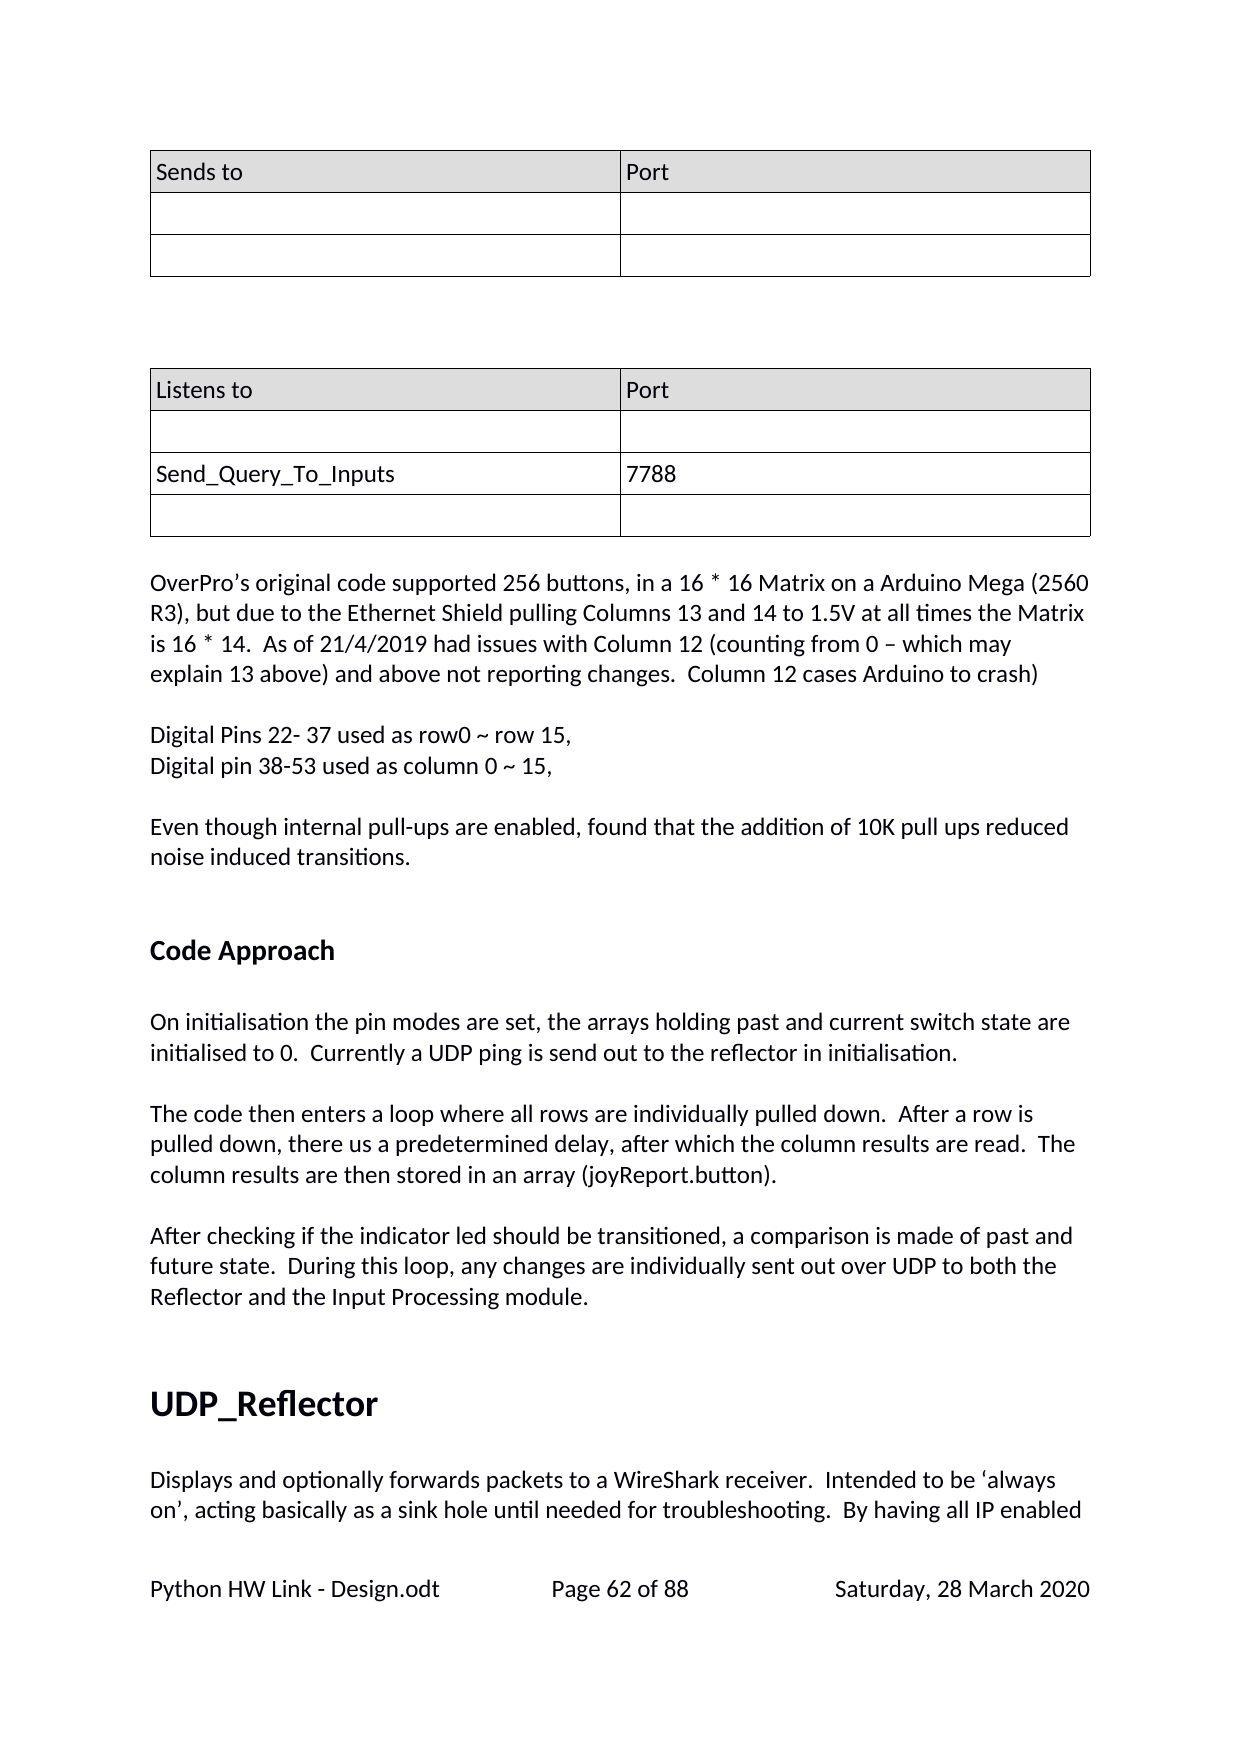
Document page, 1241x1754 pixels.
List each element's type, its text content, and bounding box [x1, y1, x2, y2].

table_cell [151, 495, 620, 536]
table_header Sends to [151, 151, 620, 192]
table_cell Send_Query_To_Inputs [151, 453, 620, 494]
text Even though internal pull-ups are enabled, found that the addition of 10K pull ups reduced noise induced transitions. [150, 811, 1090, 872]
table_cell [151, 411, 620, 452]
subtitle UDP_Reflector [150, 1379, 1090, 1425]
table_cell [621, 193, 1090, 234]
table_header Port [621, 151, 1090, 192]
subtitle Code Approach [150, 932, 1090, 967]
text OverPro’s original code supported 256 buttons, in a 16 * 16 Matrix on a Arduino Mega (2560 R3), but due to the Ethernet Shield pulling Columns 13 and 14 to 1.5V at all times the Matrix is 16 * 14. As of 21/4/2019 had issues with Column 12 (counting from 0 – which may explain 13 above) and above not reporting changes. Column 12 cases Arduino to crash) [150, 567, 1090, 689]
text The code then enters a loop where all rows are individually pulled down. After a row is pulled down, there us a predetermined delay, after which the column results are read. The column results are then stored in an array (joyReport.button). [150, 1098, 1090, 1189]
text Digital Pins 22- 37 used as row0 ~ row 15, [150, 719, 1090, 750]
text Displays and optionally forwards packets to a WireShark receiver. Intended to be ‘always on’, acting basically as a sink hole until needed for troubleshooting. By having all IP enabled [150, 1464, 1090, 1525]
table_cell [621, 495, 1090, 536]
table_cell 7788 [621, 453, 1090, 494]
table_header Port [621, 369, 1090, 410]
table_header Listens to [151, 369, 620, 410]
text After checking if the indicator led should be transitioned, a comparison is made of past and future state. During this loop, any changes are individually sent out over UDP to both the Reflector and the Input Processing module. [150, 1220, 1090, 1311]
text On initialisation the pin modes are set, the arrays holding past and current switch state are initialised to 0. Currently a UDP ping is send out to the reflector in initialisation. [150, 1006, 1090, 1067]
table_cell [621, 411, 1090, 452]
table_cell [151, 193, 620, 234]
table_cell [621, 235, 1090, 276]
text Digital pin 38-53 used as column 0 ~ 15, [150, 750, 1090, 781]
table_cell [151, 235, 620, 276]
